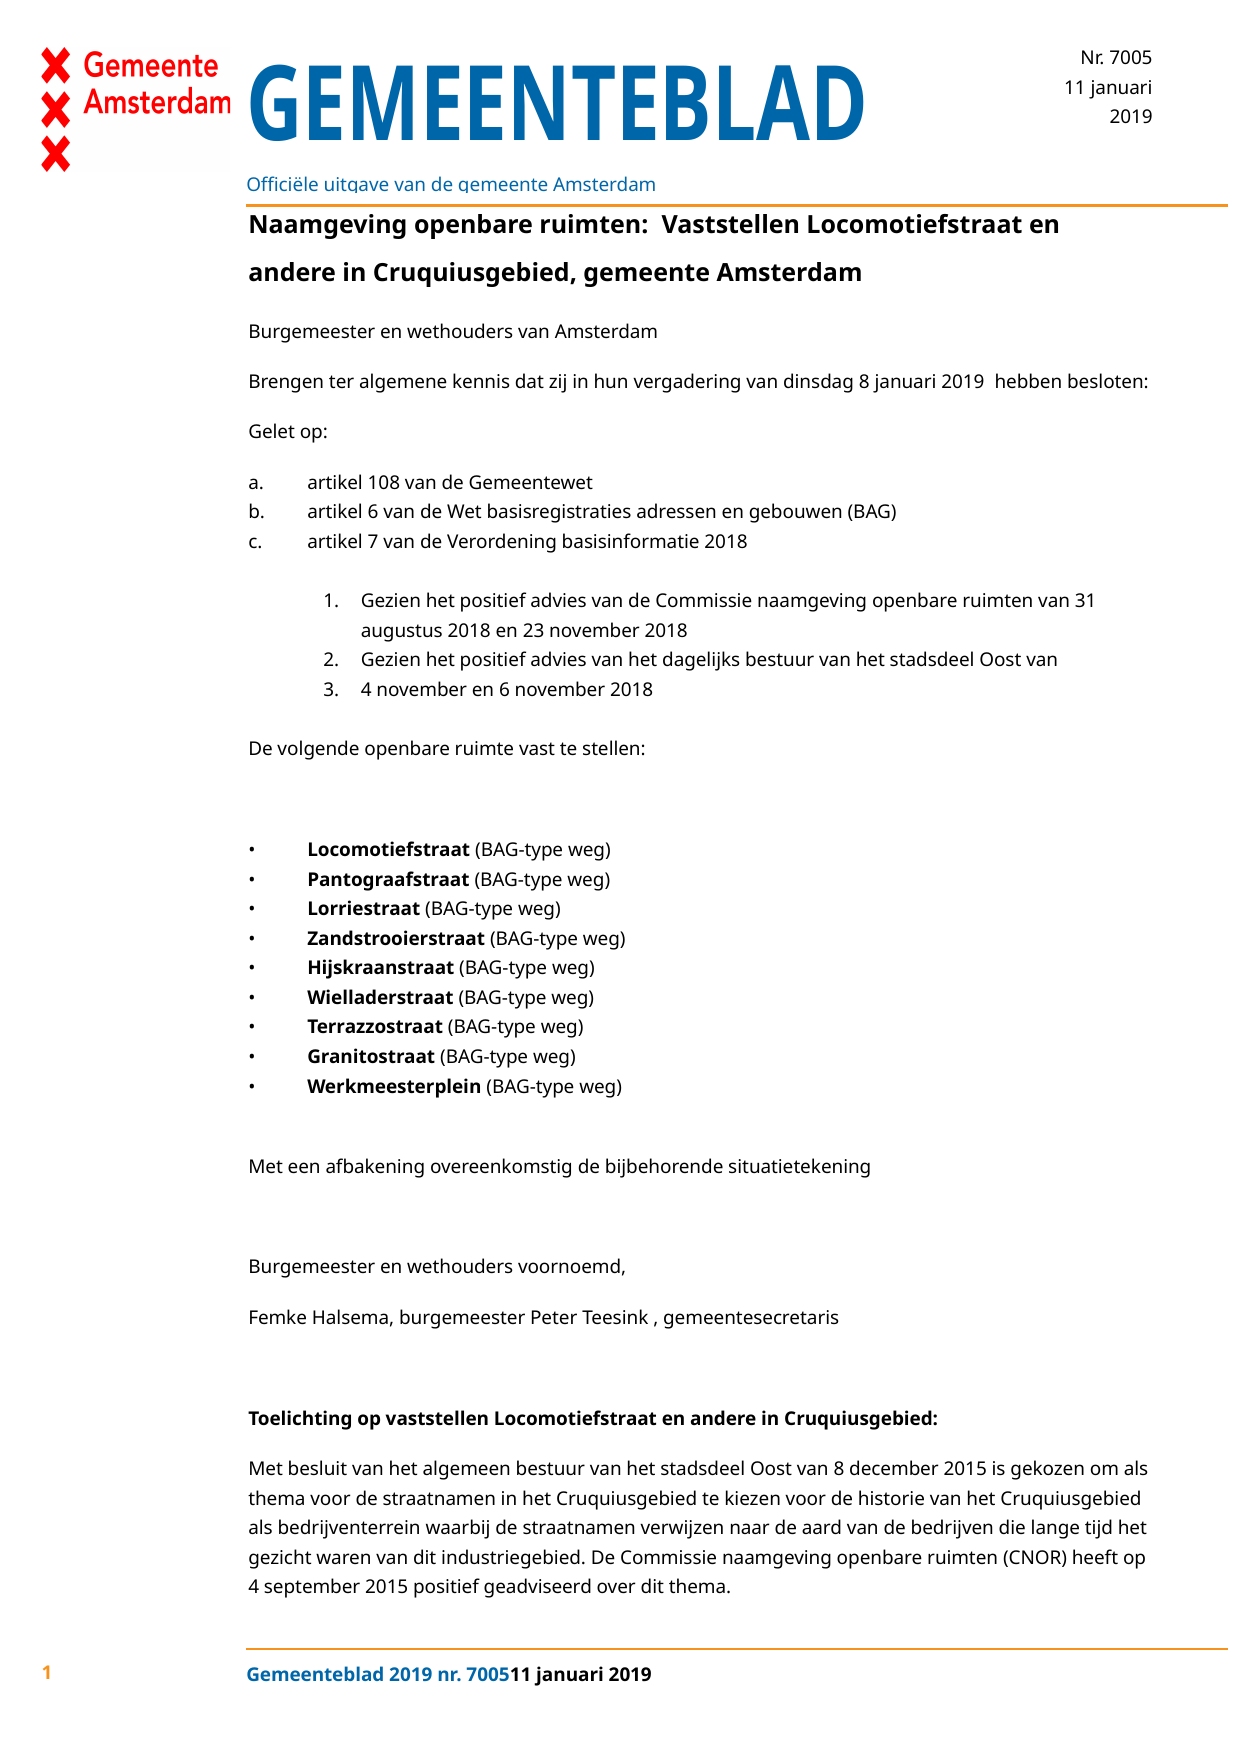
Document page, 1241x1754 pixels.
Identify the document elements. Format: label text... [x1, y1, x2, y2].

text Femke Halsema, burgemeester Peter Teesink , gemeentesecretaris [248, 1304, 1152, 1330]
list Zandstrooierstraat (BAG-type weg) [248, 925, 1152, 951]
list Terrazzostraat (BAG-type weg) [248, 1014, 1152, 1039]
list Gezien het positief advies van het dagelijks bestuur van het stadsdeel Oost van [323, 647, 1152, 672]
list Hijskraanstraat (BAG-type weg) [248, 954, 1152, 980]
text Met een afbakening overeenkomstig de bijbehorende situatietekening [248, 1153, 1152, 1179]
list Pantograafstraat (BAG-type weg) [248, 866, 1152, 892]
list Wielladerstraat (BAG-type weg) [248, 984, 1152, 1010]
list Granitostraat (BAG-type weg) [248, 1043, 1152, 1069]
list artikel 7 van de Verordening basisinformatie 2018 [248, 528, 1152, 554]
list artikel 6 van de Wet basisregistraties adressen en gebouwen (BAG) [248, 499, 1152, 524]
list 4 november en 6 november 2018 [323, 676, 1152, 702]
list Werkmeesterplein (BAG-type weg) [248, 1073, 1152, 1099]
picture [41, 47, 231, 172]
text Burgemeester en wethouders van Amsterdam [248, 318, 1152, 344]
list Lorriestraat (BAG-type weg) [248, 895, 1152, 921]
text De volgende openbare ruimte vast te stellen: [248, 735, 1152, 761]
text Burgemeester en wethouders voornoemd, [248, 1254, 1152, 1279]
text Brengen ter algemene kennis dat zij in hun vergadering van dinsdag 8 januari 2019 hebben besloten: [248, 368, 1152, 394]
text Toelichting op vaststellen Locomotiefstraat en andere in Cruquiusgebied: [248, 1405, 1152, 1431]
list artikel 108 van de Gemeentewet [248, 469, 1152, 495]
text Naamgeving openbare ruimten: Vaststellen Locomotiefstraat en andere in Cruquiusgebied, gemeente Amsterdam [248, 207, 1152, 288]
text Gelet op: [248, 419, 1152, 444]
list Locomotiefstraat (BAG-type weg) [248, 836, 1152, 862]
list Gezien het positief advies van de Commissie naamgeving openbare ruimten van 31 augustus 2018 en 23 november 2018 [323, 587, 1152, 643]
text Met besluit van het algemeen bestuur van het stadsdeel Oost van 8 december 2015 is gekozen om als thema voor de straatnamen in het Cruquiusgebied te kiezen voor de historie van het Cruquiusgebied als bedrijventerrein waarbij de straatnamen verwijzen naar de aard van de bedrijven die lange tijd het gezicht waren van dit industriegebied. De Commissie naamgeving openbare ruimten (CNOR) heeft op 4 september 2015 positief geadviseerd over dit thema. [248, 1455, 1152, 1599]
